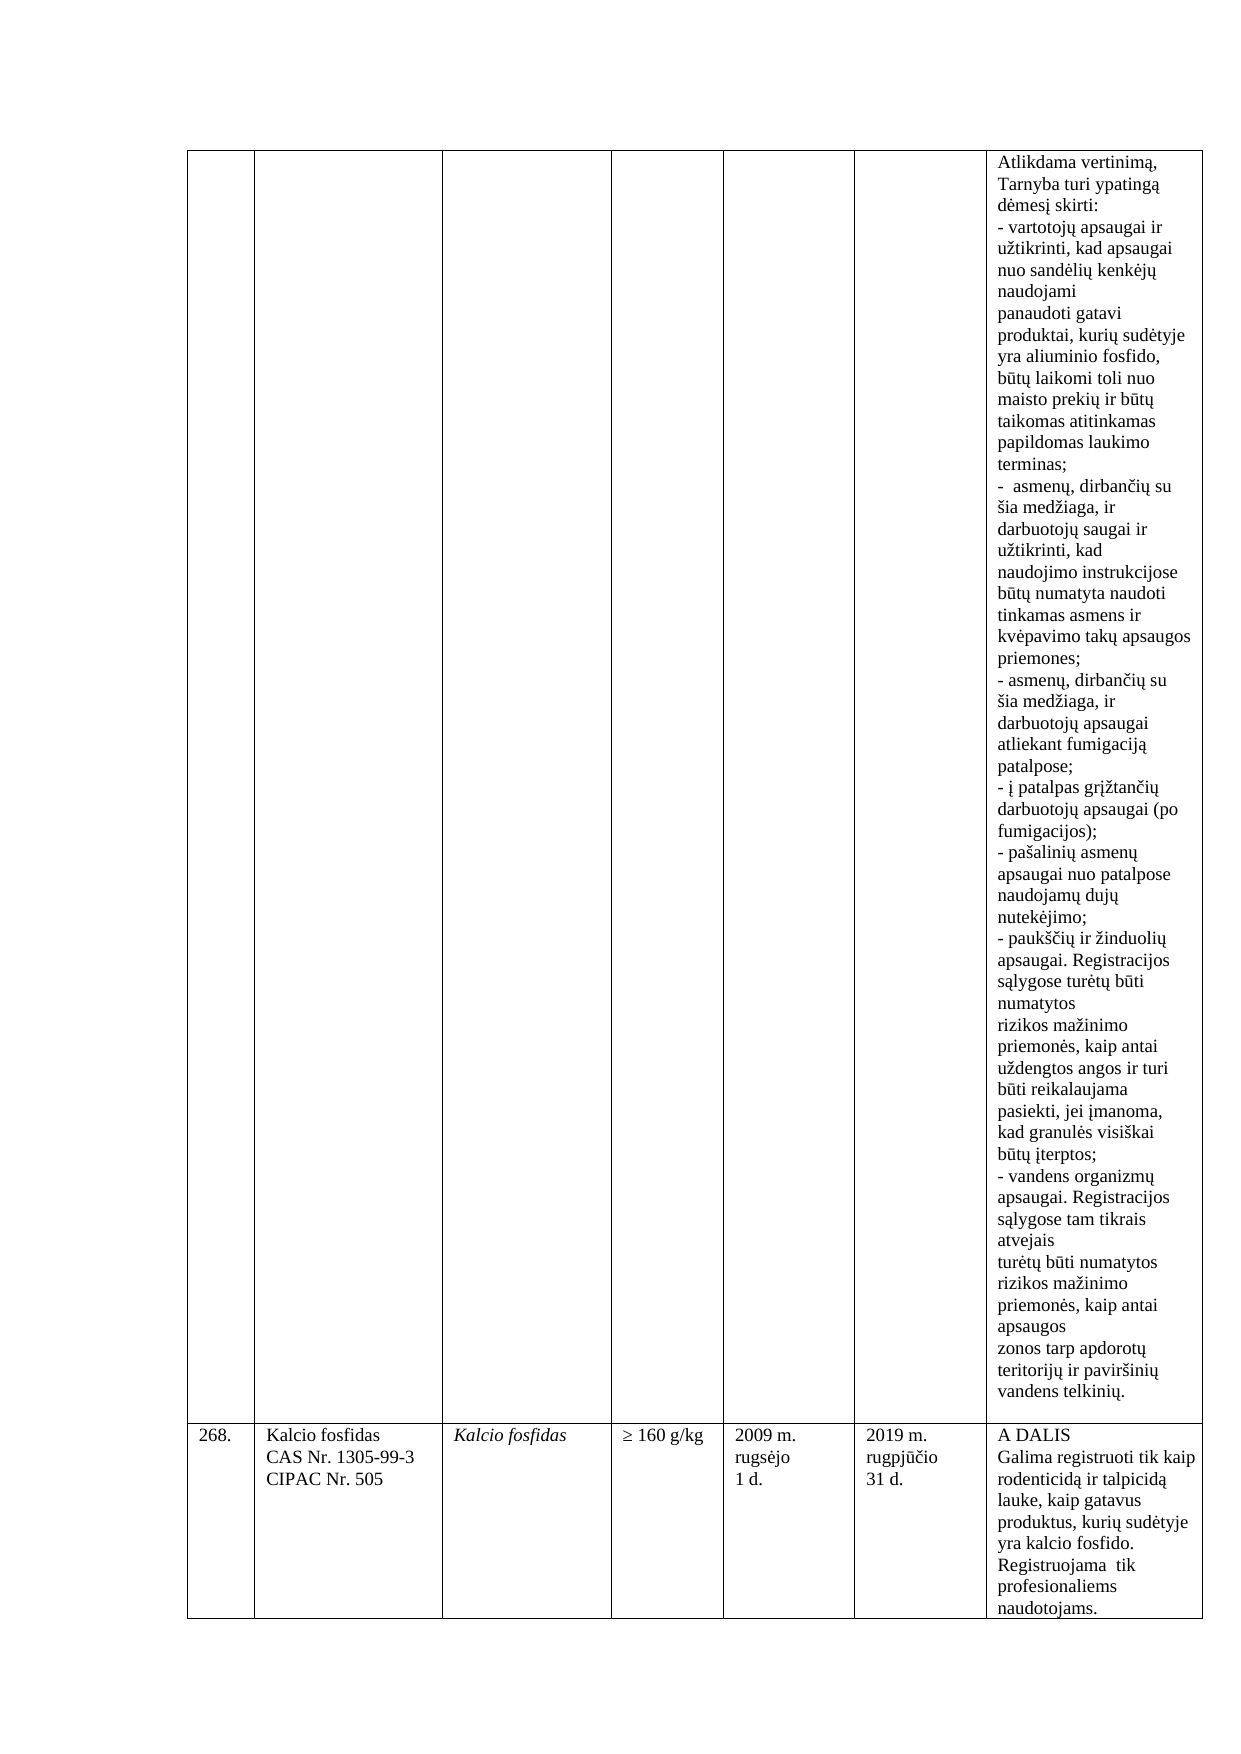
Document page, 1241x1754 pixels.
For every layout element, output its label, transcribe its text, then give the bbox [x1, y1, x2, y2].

table_cell Kalcio fosfidas CAS Nr. 1305-99-3 CIPAC Nr. 505 [255, 1424, 442, 1618]
table_header [188, 151, 254, 1423]
table_cell Kalcio fosfidas [443, 1424, 611, 1618]
table_cell A DALIS Galima registruoti tik kaip rodenticidą ir talpicidą lauke, kaip gatavus produktus, kurių sudėtyje yra kalcio fosfido. Registruojama tik profesionaliems naudotojams. [987, 1424, 1202, 1618]
table_header [443, 151, 611, 1423]
table_cell 2019 m. rugpjūčio 31 d. [855, 1424, 986, 1618]
table_header Atlikdama vertinimą, Tarnyba turi ypatingą dėmesį skirti: - vartotojų apsaugai ir užtikrinti, kad apsaugai nuo sandėlių kenkėjų naudojami panaudoti gatavi produktai, kurių sudėtyje yra aliuminio fosfido, būtų laikomi toli nuo maisto prekių ir būtų taikomas atitinkamas papildomas laukimo terminas; - asmenų, dirbančių su šia medžiaga, ir darbuotojų saugai ir užtikrinti, kad naudojimo instrukcijose būtų numatyta naudoti tinkamas asmens ir kvėpavimo takų apsaugos priemones; - asmenų, dirbančių su šia medžiaga, ir darbuotojų apsaugai atliekant fumigaciją patalpose; - į patalpas grįžtančių darbuotojų apsaugai (po fumigacijos); - pašalinių asmenų apsaugai nuo patalpose naudojamų dujų nutekėjimo; - paukščių ir žinduolių apsaugai. Registracijos sąlygose turėtų būti numatytos rizikos mažinimo priemonės, kaip antai uždengtos angos ir turi būti reikalaujama pasiekti, jei įmanoma, kad granulės visiškai būtų įterptos; - vandens organizmų apsaugai. Registracijos sąlygose tam tikrais atvejais turėtų būti numatytos rizikos mažinimo priemonės, kaip antai apsaugos zonos tarp apdorotų teritorijų ir paviršinių vandens telkinių. [987, 151, 1202, 1423]
table_header [724, 151, 854, 1423]
table_cell 268. [188, 1424, 254, 1618]
table_header [855, 151, 986, 1423]
table_cell 2009 m. rugsėjo 1 d. [724, 1424, 854, 1618]
table_header [612, 151, 723, 1423]
table_cell ≥ 160 g/kg [612, 1424, 723, 1618]
table_header [255, 151, 442, 1423]
